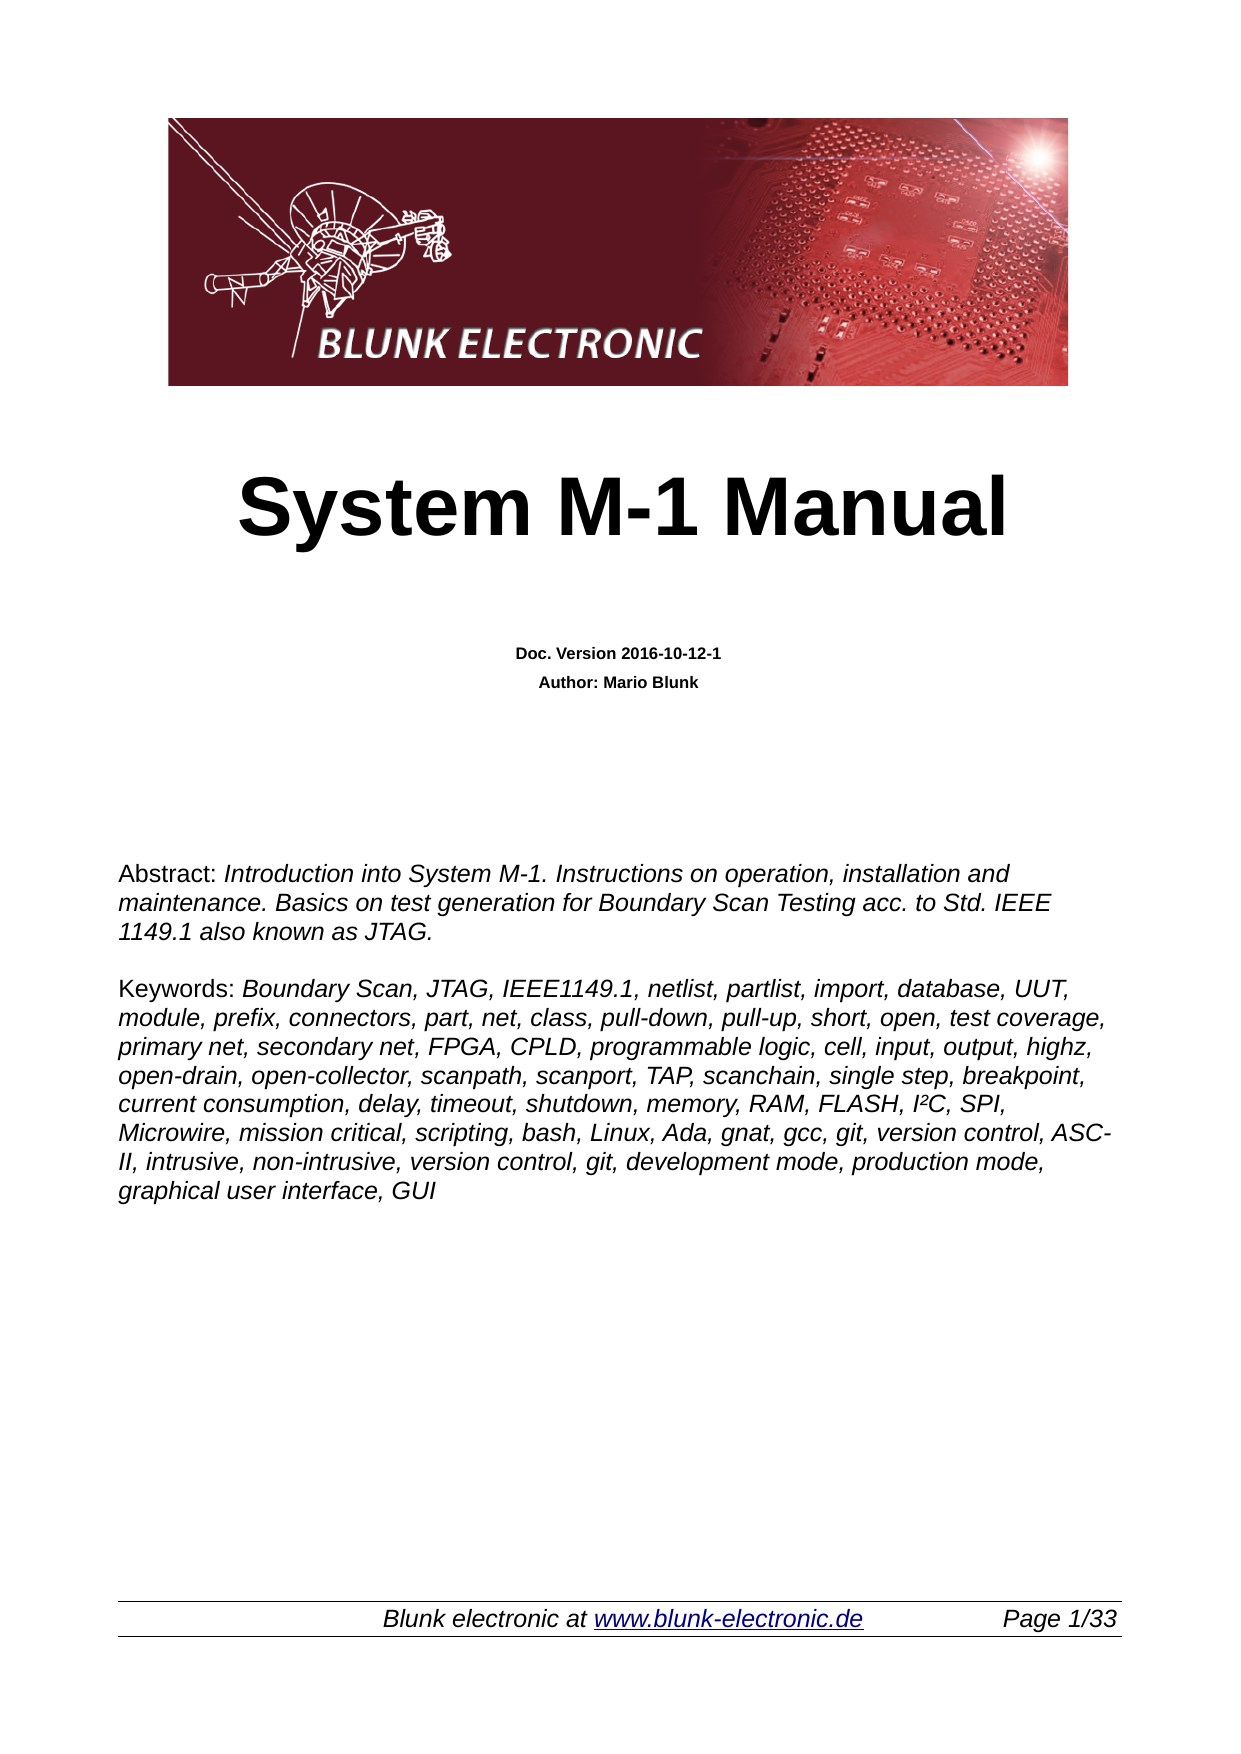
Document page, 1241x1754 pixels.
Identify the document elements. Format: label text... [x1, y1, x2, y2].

text Abstract: Introduction into System M-1. Instructions on operation, installation and maintenance. Basics on test generation for Boundary Scan Testing acc. to Std. IEEE 1149.1 also known as JTAG. [118, 859, 1122, 946]
table_cell System M-1 Manual Doc. Version 2016-10-12-1 Author: Mario Blunk [168, 457, 1069, 692]
table_cell [1069, 457, 1122, 692]
table_header [168, 386, 1069, 457]
table_cell [118, 457, 167, 692]
table_header [118, 118, 167, 457]
table_header [1069, 118, 1122, 457]
text Keywords: Boundary Scan, JTAG, IEEE1149.1, netlist, partlist, import, database, UUT, module, prefix, connectors, part, net, class, pull-down, pull-up, short, open, test coverage, primary net, secondary net, FPGA, CPLD, programmable logic, cell, input, output, highz, open-drain, open-collector, scanpath, scanport, TAP, scanchain, single step, breakpoint, current consumption, delay, timeout, shutdown, memory, RAM, FLASH, I²C, SPI, Microwire, mission critical, scripting, bash, Linux, Ada, gnat, gcc, git, version control, ASC-II, intrusive, non-intrusive, version control, git, development mode, production mode, graphical user interface, GUI [118, 974, 1122, 1204]
picture [168, 118, 1069, 386]
